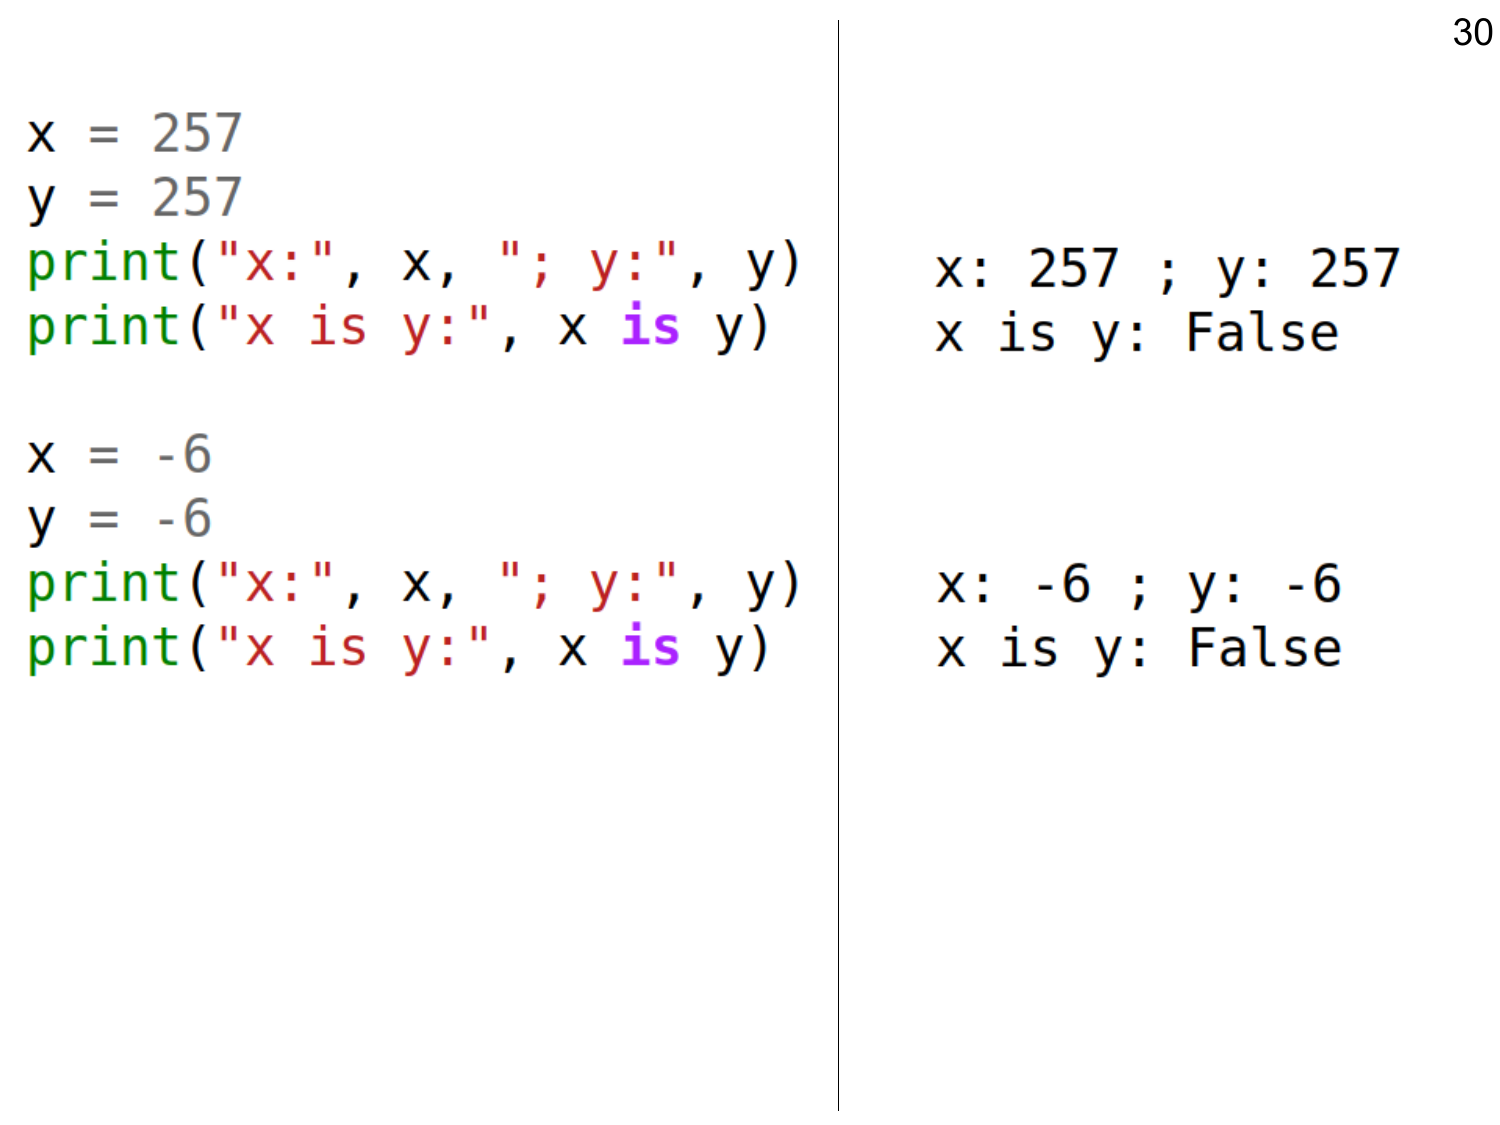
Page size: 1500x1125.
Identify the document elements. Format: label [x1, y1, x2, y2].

picture [921, 234, 1415, 378]
picture [13, 94, 815, 692]
picture [923, 555, 1418, 690]
